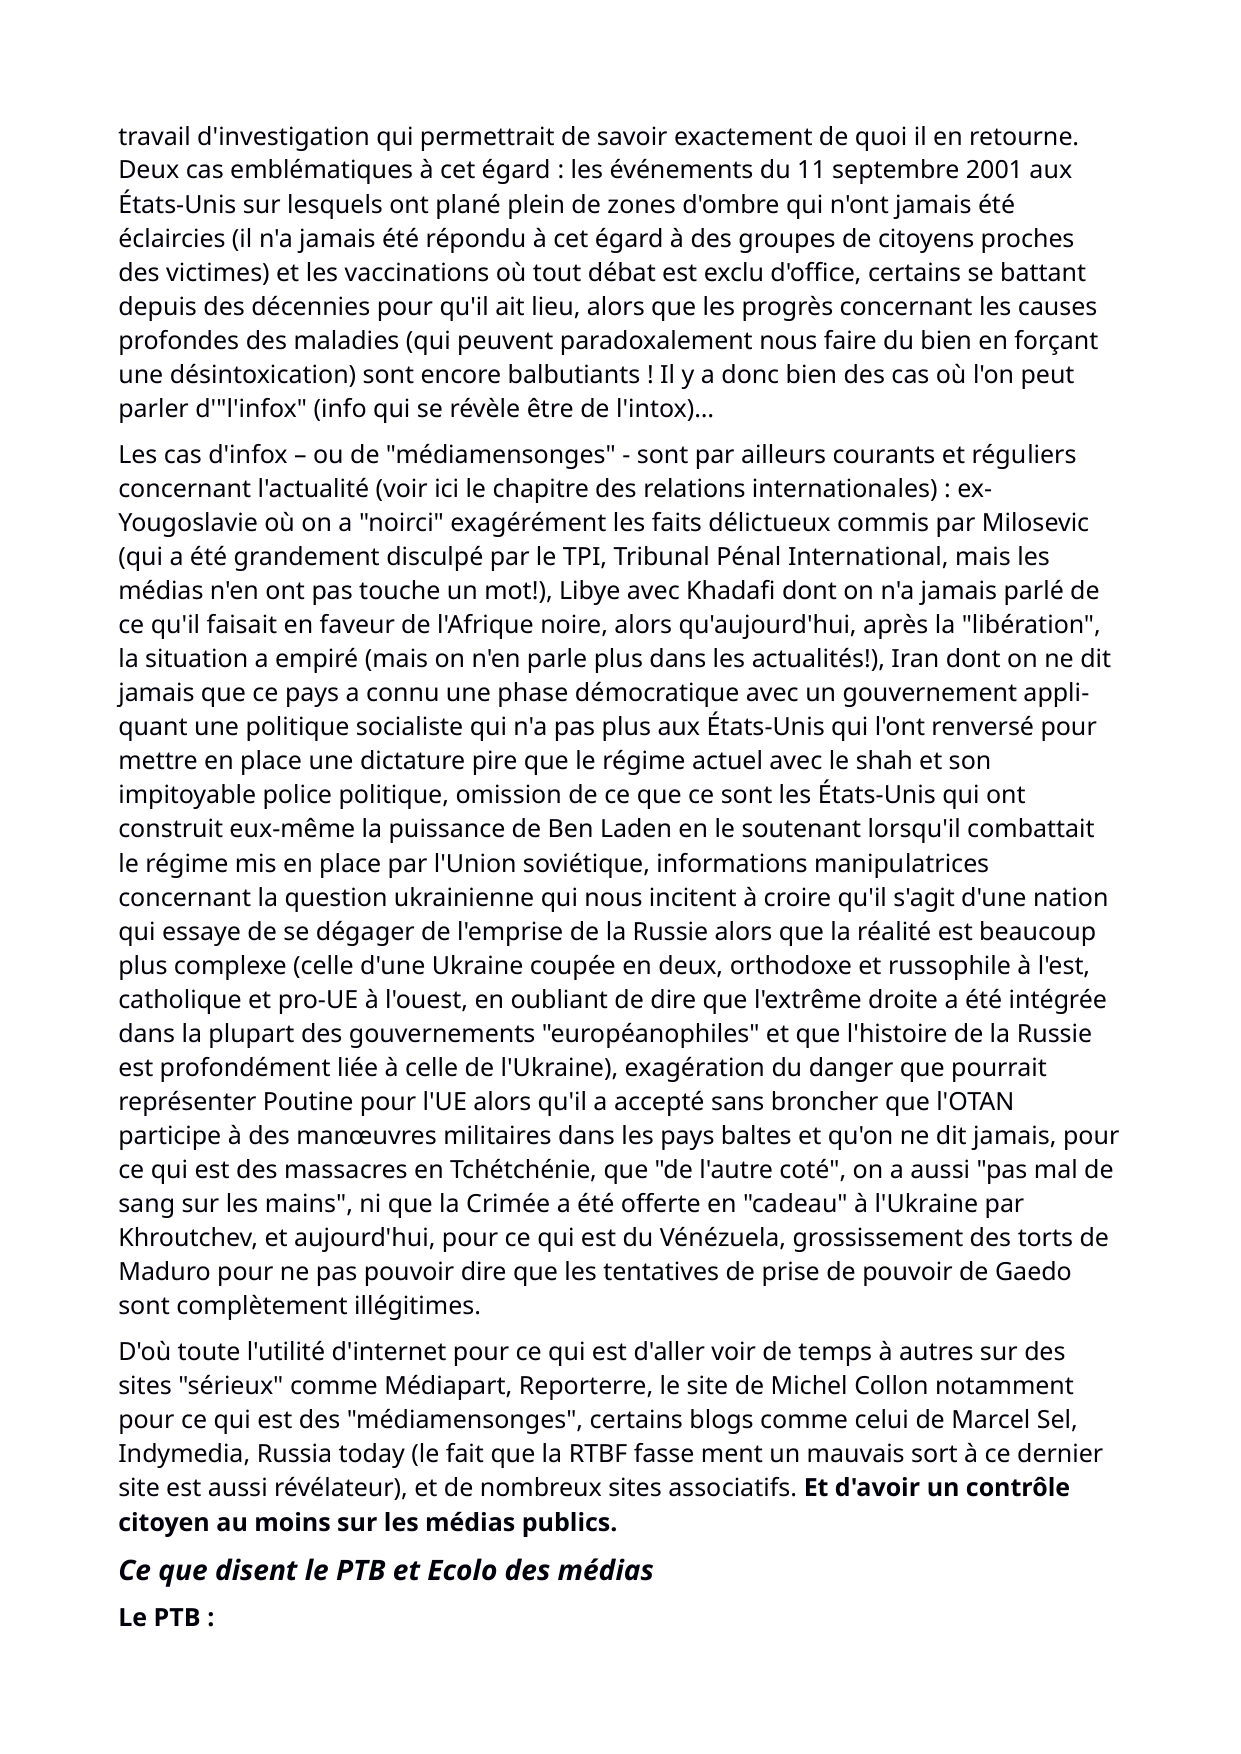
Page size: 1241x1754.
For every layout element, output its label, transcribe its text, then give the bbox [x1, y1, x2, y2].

text travail d'investigation qui permettrait de savoir exacte­ment de quoi il en retourne. Deux cas emblématiques à cet égard : les événe­ments du 11 septembre 2001 aux États-Unis sur lesquels ont plané plein de zones d'ombre qui n'ont jamais été éclaircies (il n'a jamais été répondu à cet égard à des groupes de citoyens proches des victimes) et les vaccinations où tout débat est exclu d'office, certains se battant depuis des décennies pour qu'il ait lieu, alors que les progrès concernant les causes profondes des maladi­es (qui peuvent paradoxalement nous faire du bien en forçant une désintoxi­cation) sont encore balbutiants ! Il y a donc bien des cas où l'on peut parler d'"l'infox" (info qui se révèle être de l'intox)… [118, 118, 1122, 425]
text Ce que disent le PTB et Ecolo des médias [118, 1550, 1122, 1588]
text D'où toute l'utilité d'internet pour ce qui est d'aller voir de temps à autres sur des sites "sérieux" comme Médiapart, Reporterre, le site de Michel Collon notamment pour ce qui est des "médiamensonges", certains blogs comme celui de Marcel Sel, Indymedia, Russia today (le fait que la RTBF fasse ment un mauvais sort à ce dernier site est aussi révélateur), et de nombreux sites asso­ciatifs. Et d'avoir un contrôle citoyen au moins sur les médias publics. [118, 1334, 1122, 1538]
text Les cas d'infox – ou de "médiamensonges" - sont par ailleurs courants et régu­liers concernant l'actualité (voir ici le chapitre des relations internationa­les) : ex-Yougoslavie où on a "noirci" exagérément les faits délic­tueux commis par Milosevic (qui a été grandement disculpé par le TPI, Tribunal Pénal Interna­tio­nal, mais les médias n'en ont pas touche un mot!), Libye avec Khadafi dont on n'a jamais parlé de ce qu'il faisait en faveur de l'Afrique noire, alors qu'au­jour­d'hui, après la "libération", la situation a empiré (mais on n'en parle plus dans les actualités!), Iran dont on ne dit jamais que ce pays a connu une phase dé­mocratique avec un gouvernement appli­quant une politique socialiste qui n'a pas plus aux États-Unis qui l'ont renversé pour mettre en place une dictature pire que le régime actuel avec le shah et son impitoyable police politique, omis­sion de ce que ce sont les États-Unis qui ont construit eux-même la puissance de Ben Laden en le soutenant lorsqu'il combattait le régime mis en place par l'Union soviétique, informations manipu­latrices concernant la question ukraini­enne qui nous incitent à croire qu'il s'agit d'une nation qui essaye de se déga­ger de l'emprise de la Russie alors que la réalité est beaucoup plus complexe (celle d'une Ukraine coupée en deux, or­thodoxe et russo­phile à l'est, catholique et pro-UE à l'ouest, en oubliant de dire que l'extrême droite a été intégrée dans la plupart des gouvernements "euro­péano­philes" et que l'histoire de la Russie est profondément liée à celle de l'Ukraine), exagération du danger que pourrait représenter Poutine pour l'UE alors qu'il a accepté sans broncher que l'OTAN participe à des manœuvres mili­taires dans les pays baltes et qu'on ne dit ja­mais, pour ce qui est des massa­cres en Tchétchénie, que "de l'autre coté", on a aussi "pas mal de sang sur les mains", ni que la Crimée a été offerte en "ca­deau" à l'Ukraine par Khroutchev, et aujourd'hui, pour ce qui est du Vénézuela, grossissement des torts de Maduro pour ne pas pouvoir dire que les tentatives de prise de pouvoir de Gaedo sont complètement illégitimes. [118, 436, 1122, 1322]
text Le PTB : [118, 1600, 1122, 1634]
